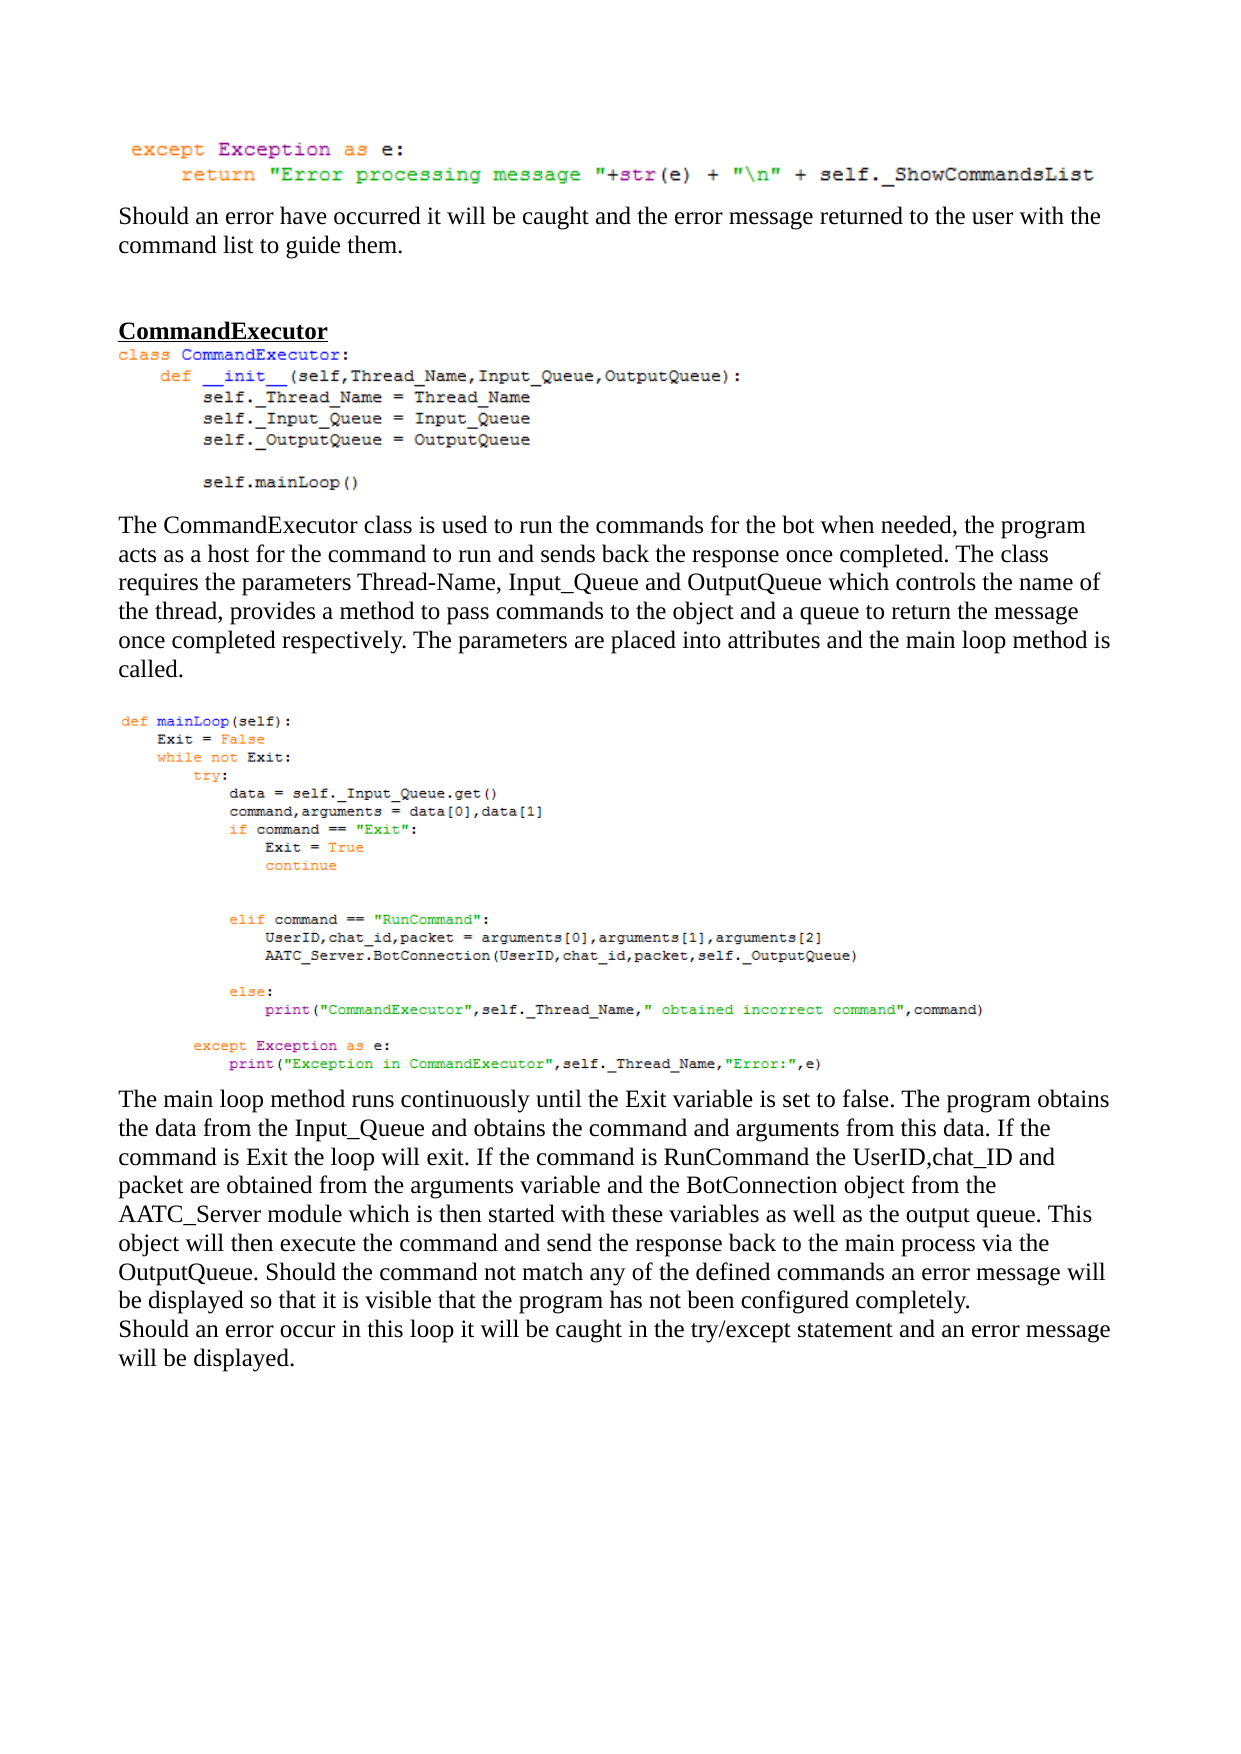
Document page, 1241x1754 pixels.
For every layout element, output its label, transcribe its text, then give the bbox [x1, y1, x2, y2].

text Should an error have occurred it will be caught and the error message returned to the user with the command list to guide them. [118, 201, 1122, 258]
picture [131, 118, 1109, 201]
picture [118, 344, 744, 510]
text The main loop method runs continuously until the Exit variable is set to false. The program obtains the data from the Input_Queue and obtains the command and arguments from this data. If the command is Exit the loop will exit. If the command is RunCommand the UserID,chat_ID and packet are obtained from the arguments variable and the BotConnection object from the AATC_Server module which is then started with these variables as well as the output queue. This object will then execute the command and send the response back to the main process via the OutputQueue. Should the command not match any of the defined commands an error message will be displayed so that it is visible that the program has not been configured completely. [118, 711, 1122, 1314]
text The CommandExecutor class is used to run the commands for the bot when needed, the program acts as a host for the command to run and sends back the response once completed. The class requires the parameters Thread-Name, Input_Queue and OutputQueue which controls the name of the thread, provides a method to pass commands to the object and a queue to return the message once completed respectively. The parameters are placed into attributes and the main loop method is called. [118, 345, 1122, 682]
picture [118, 711, 989, 1085]
text Should an error occur in this loop it will be caught in the try/except statement and an error message will be displayed. [118, 1314, 1122, 1372]
text CommandExecutor [118, 316, 1122, 345]
